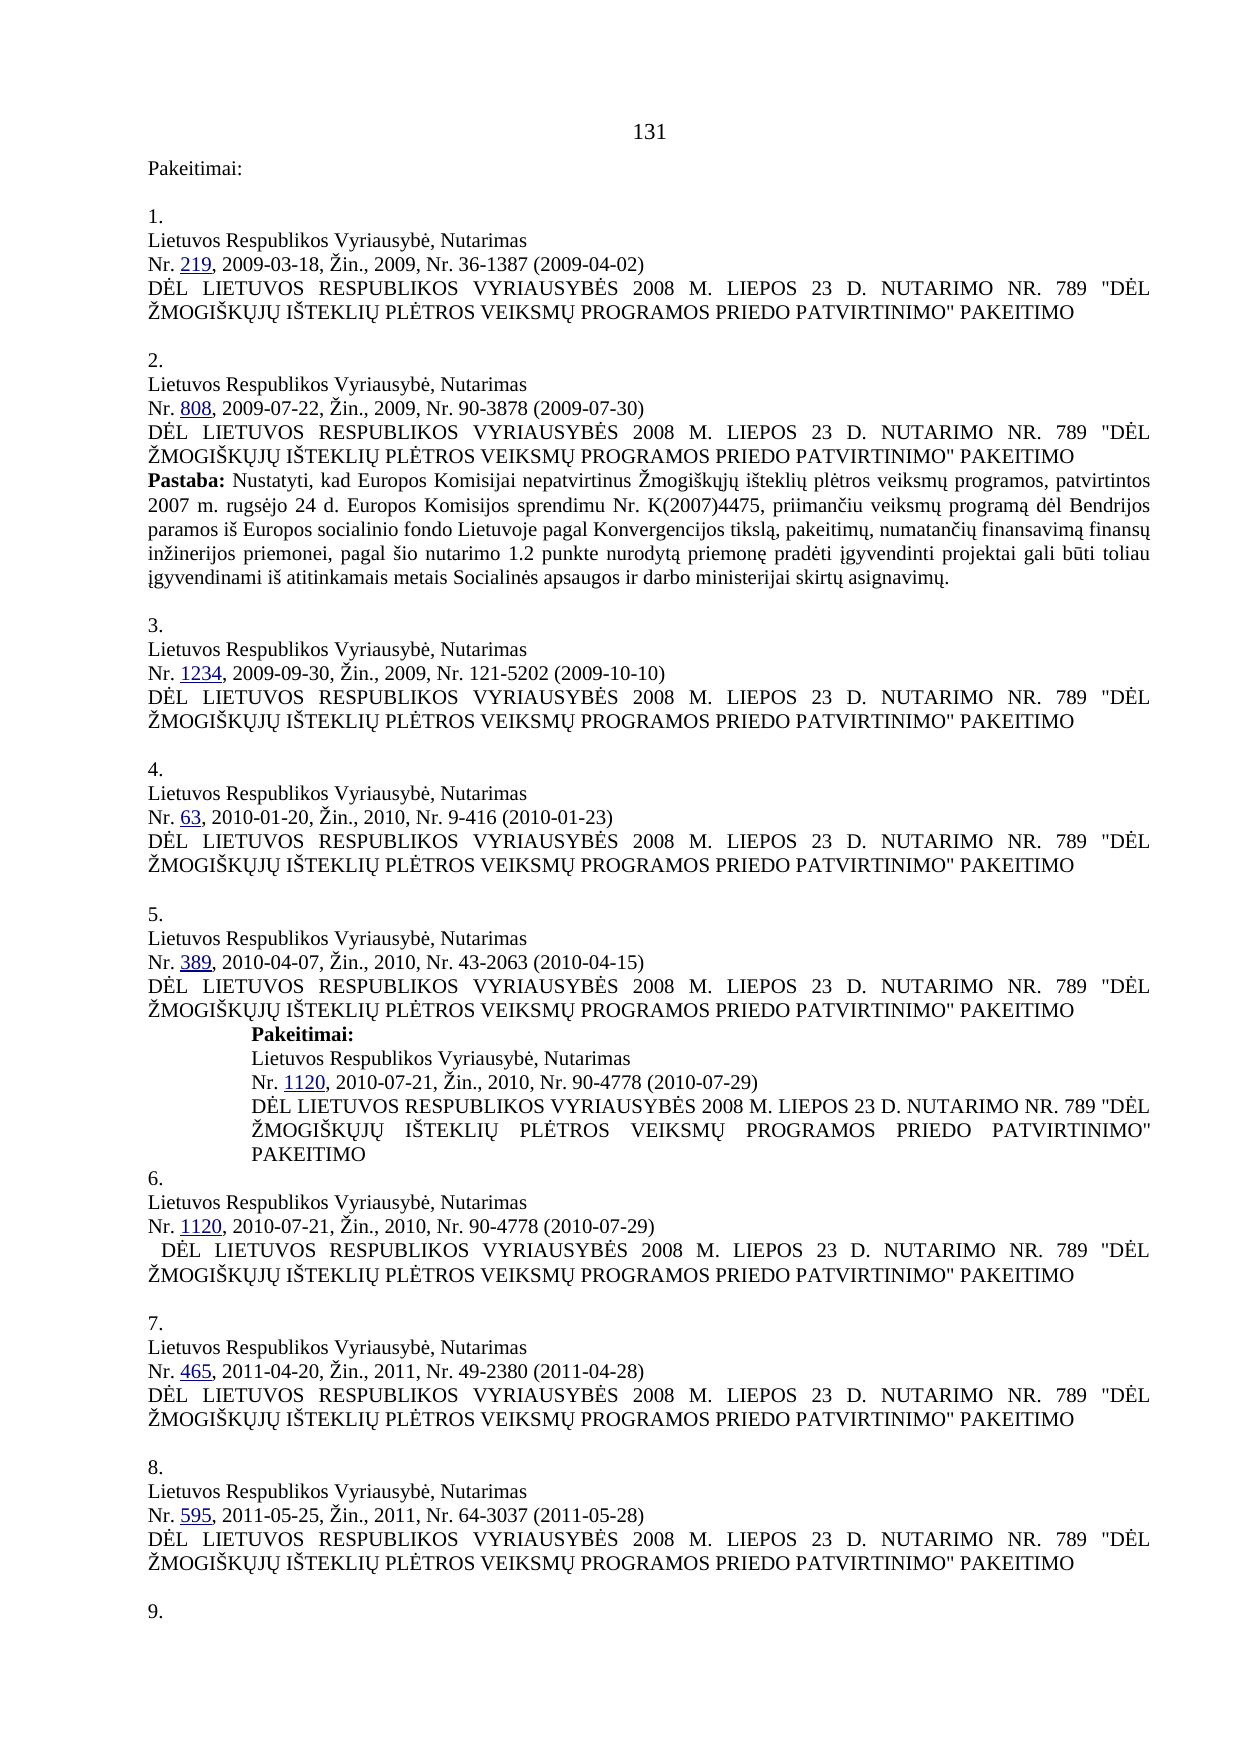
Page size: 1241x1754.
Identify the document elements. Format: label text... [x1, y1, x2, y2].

text Lietuvos Respublikos Vyriausybė, Nutarimas [148, 228, 1152, 252]
text 3. [148, 613, 1152, 637]
text 6. [148, 1166, 1152, 1190]
text Lietuvos Respublikos Vyriausybė, Nutarimas [148, 1190, 1152, 1214]
text Nr. 595, 2011-05-25, Žin., 2011, Nr. 64-3037 (2011-05-28) [148, 1503, 1152, 1527]
text 5. [148, 902, 1152, 926]
text DĖL LIETUVOS RESPUBLIKOS VYRIAUSYBĖS 2008 M. LIEPOS 23 D. NUTARIMO NR. 789 "DĖL ŽMOGIŠKŲJŲ IŠTEKLIŲ PLĖTROS VEIKSMŲ PROGRAMOS PRIEDO PATVIRTINIMO" PAKEITIMO [148, 1238, 1152, 1287]
text Nr. 63, 2010-01-20, Žin., 2010, Nr. 9-416 (2010-01-23) [148, 805, 1152, 829]
text DĖL LIETUVOS RESPUBLIKOS VYRIAUSYBĖS 2008 M. LIEPOS 23 D. NUTARIMO NR. 789 "DĖL ŽMOGIŠKŲJŲ IŠTEKLIŲ PLĖTROS VEIKSMŲ PROGRAMOS PRIEDO PATVIRTINIMO" PAKEITIMO [148, 685, 1152, 733]
text Nr. 1120, 2010-07-21, Žin., 2010, Nr. 90-4778 (2010-07-29) [148, 1070, 1152, 1094]
text Lietuvos Respublikos Vyriausybė, Nutarimas [148, 781, 1152, 805]
text Pakeitimai: [148, 1022, 1152, 1046]
text 8. [148, 1455, 1152, 1479]
text Lietuvos Respublikos Vyriausybė, Nutarimas [148, 1335, 1152, 1359]
text Pastaba: Nustatyti, kad Europos Komisijai nepatvirtinus Žmogiškųjų išteklių plėtros veiksmų programos, patvirtintos 2007 m. rugsėjo 24 d. Europos Komisijos sprendimu Nr. K(2007)4475, priimančiu veiksmų programą dėl Bendrijos paramos iš Europos socialinio fondo Lietuvoje pagal Konvergencijos tikslą, pakeitimų, numatančių finansavimą finansų inžinerijos priemonei, pagal šio nutarimo 1.2 punkte nurodytą priemonę pradėti įgyvendinti projektai gali būti toliau įgyvendinami iš atitinkamais metais Socialinės apsaugos ir darbo ministerijai skirtų asignavimų. [148, 468, 1152, 589]
text 7. [148, 1311, 1152, 1335]
text Pakeitimai: [148, 156, 1152, 180]
text 9. [148, 1599, 1152, 1623]
text Lietuvos Respublikos Vyriausybė, Nutarimas [148, 1479, 1152, 1503]
text 4. [148, 757, 1152, 781]
text Lietuvos Respublikos Vyriausybė, Nutarimas [148, 1046, 1152, 1070]
text Nr. 808, 2009-07-22, Žin., 2009, Nr. 90-3878 (2009-07-30) [148, 396, 1152, 420]
text Lietuvos Respublikos Vyriausybė, Nutarimas [148, 926, 1152, 950]
text DĖL LIETUVOS RESPUBLIKOS VYRIAUSYBĖS 2008 M. LIEPOS 23 D. NUTARIMO NR. 789 "DĖL ŽMOGIŠKŲJŲ IŠTEKLIŲ PLĖTROS VEIKSMŲ PROGRAMOS PRIEDO PATVIRTINIMO" PAKEITIMO [148, 974, 1152, 1022]
text DĖL LIETUVOS RESPUBLIKOS VYRIAUSYBĖS 2008 M. LIEPOS 23 D. NUTARIMO NR. 789 "DĖL ŽMOGIŠKŲJŲ IŠTEKLIŲ PLĖTROS VEIKSMŲ PROGRAMOS PRIEDO PATVIRTINIMO" PAKEITIMO [148, 829, 1152, 877]
text Nr. 389, 2010-04-07, Žin., 2010, Nr. 43-2063 (2010-04-15) [148, 950, 1152, 974]
text 2. [148, 348, 1152, 372]
text DĖL LIETUVOS RESPUBLIKOS VYRIAUSYBĖS 2008 M. LIEPOS 23 D. NUTARIMO NR. 789 "DĖL ŽMOGIŠKŲJŲ IŠTEKLIŲ PLĖTROS VEIKSMŲ PROGRAMOS PRIEDO PATVIRTINIMO" PAKEITIMO [148, 1383, 1152, 1431]
text Nr. 1120, 2010-07-21, Žin., 2010, Nr. 90-4778 (2010-07-29) [148, 1214, 1152, 1238]
text Lietuvos Respublikos Vyriausybė, Nutarimas [148, 637, 1152, 661]
text DĖL LIETUVOS RESPUBLIKOS VYRIAUSYBĖS 2008 M. LIEPOS 23 D. NUTARIMO NR. 789 "DĖL ŽMOGIŠKŲJŲ IŠTEKLIŲ PLĖTROS VEIKSMŲ PROGRAMOS PRIEDO PATVIRTINIMO" PAKEITIMO [148, 1527, 1152, 1575]
text Nr. 465, 2011-04-20, Žin., 2011, Nr. 49-2380 (2011-04-28) [148, 1359, 1152, 1383]
text Lietuvos Respublikos Vyriausybė, Nutarimas [148, 372, 1152, 396]
text DĖL LIETUVOS RESPUBLIKOS VYRIAUSYBĖS 2008 M. LIEPOS 23 D. NUTARIMO NR. 789 "DĖL ŽMOGIŠKŲJŲ IŠTEKLIŲ PLĖTROS VEIKSMŲ PROGRAMOS PRIEDO PATVIRTINIMO" PAKEITIMO [148, 420, 1152, 468]
text Nr. 1234, 2009-09-30, Žin., 2009, Nr. 121-5202 (2009-10-10) [148, 661, 1152, 685]
text 1. [148, 204, 1152, 228]
text Nr. 219, 2009-03-18, Žin., 2009, Nr. 36-1387 (2009-04-02) [148, 252, 1152, 276]
text DĖL LIETUVOS RESPUBLIKOS VYRIAUSYBĖS 2008 M. LIEPOS 23 D. NUTARIMO NR. 789 "DĖL ŽMOGIŠKŲJŲ IŠTEKLIŲ PLĖTROS VEIKSMŲ PROGRAMOS PRIEDO PATVIRTINIMO" PAKEITIMO [251, 1094, 1152, 1166]
text DĖL LIETUVOS RESPUBLIKOS VYRIAUSYBĖS 2008 M. LIEPOS 23 D. NUTARIMO NR. 789 "DĖL ŽMOGIŠKŲJŲ IŠTEKLIŲ PLĖTROS VEIKSMŲ PROGRAMOS PRIEDO PATVIRTINIMO" PAKEITIMO [148, 276, 1152, 324]
